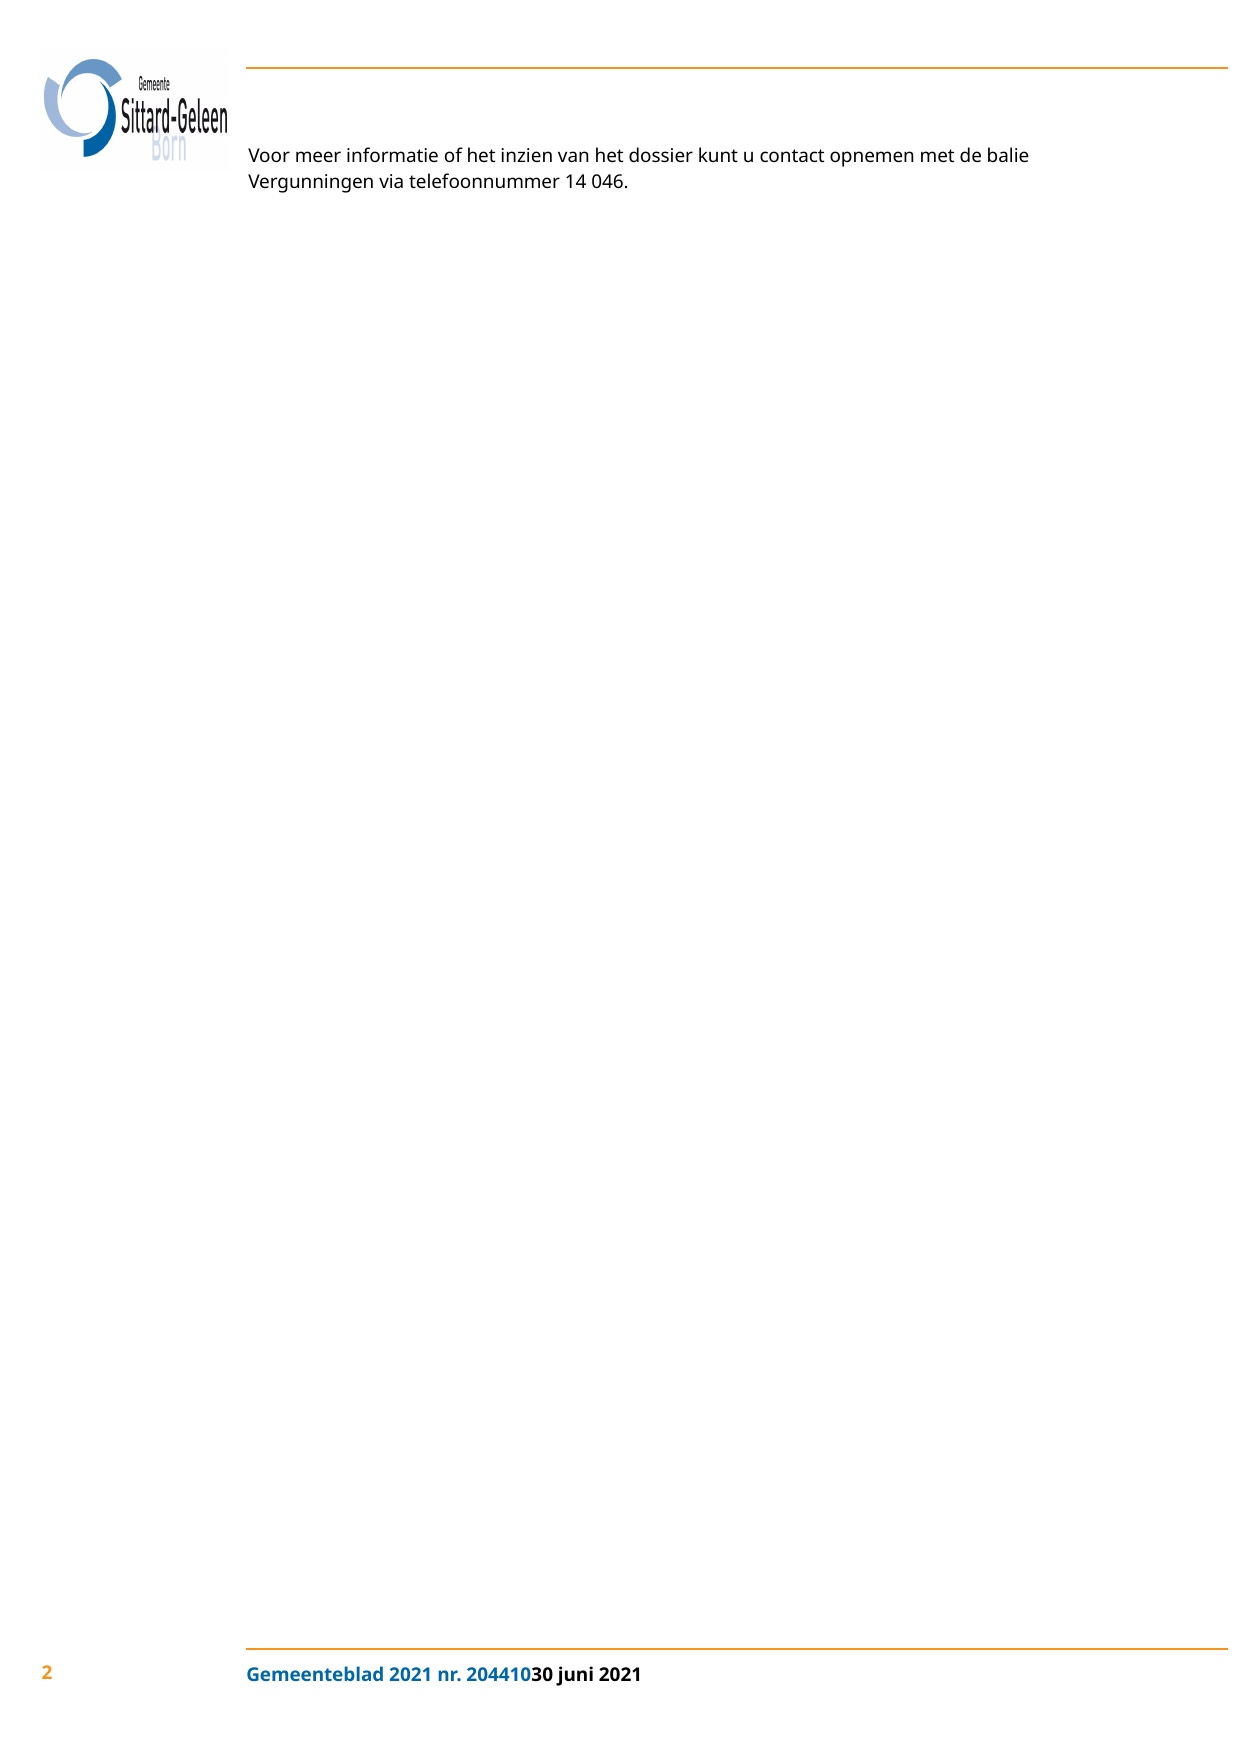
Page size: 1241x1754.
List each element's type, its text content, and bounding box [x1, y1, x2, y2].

picture [41, 47, 231, 172]
text Voor meer informatie of het inzien van het dossier kunt u contact opnemen met de balie Vergunningen via telefoonnummer 14 046. [248, 143, 1152, 194]
